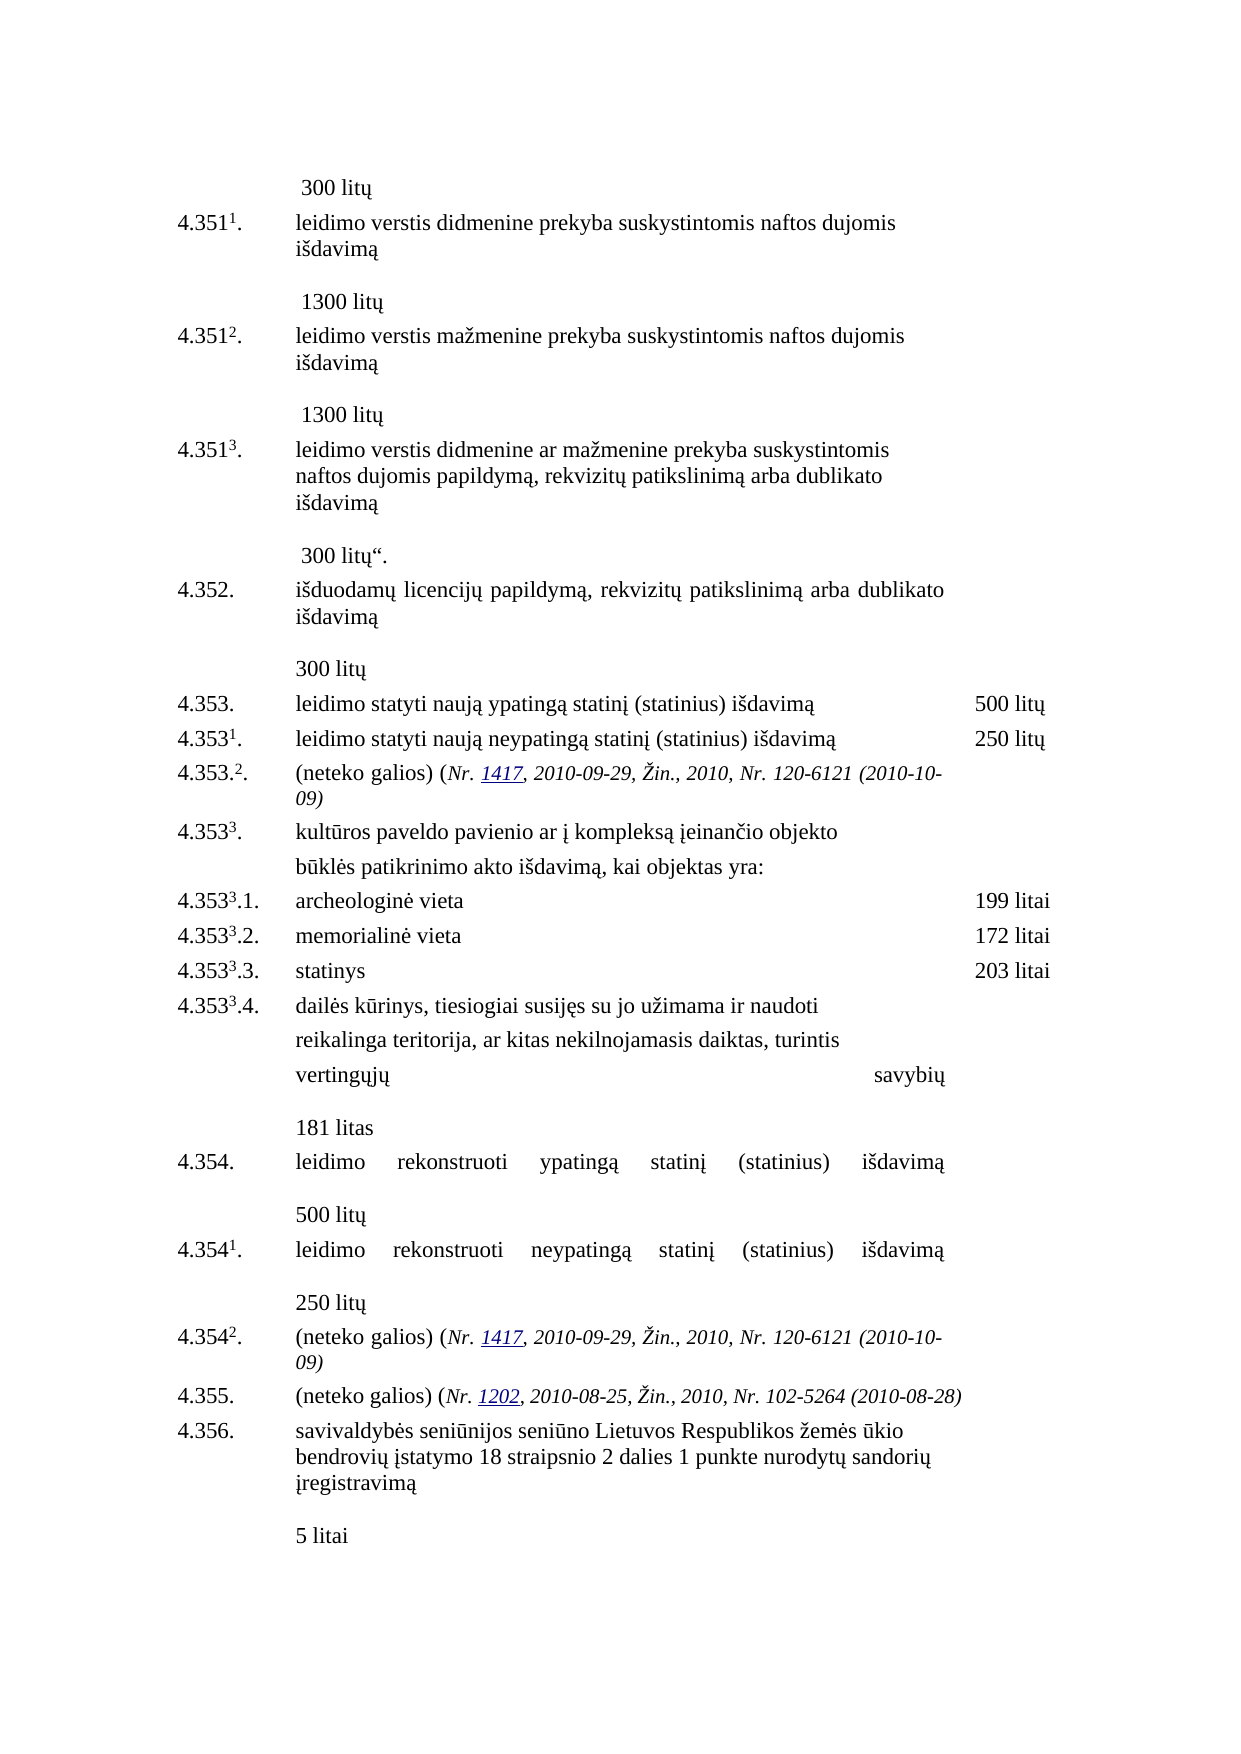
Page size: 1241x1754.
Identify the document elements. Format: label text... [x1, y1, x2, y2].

text 4.355. (neteko galios) (Nr. 1202, 2010-08-25, Žin., 2010, Nr. 102-5264 (2010-08-28) [177, 1382, 1122, 1408]
text 4.3511. leidimo verstis didmenine prekyba suskystintomis naftos dujomis išdavimą 1300 litų [177, 209, 930, 314]
text 4.356. savivaldybės seniūnijos seniūno Lietuvos Respublikos žemės ūkio bendrovių įstatymo 18 straipsnio 2 dalies 1 punkte nurodytų sandorių įregistravimą 5 litai [177, 1417, 945, 1548]
text 300 litų [177, 148, 930, 200]
text 4.3513. leidimo verstis didmenine ar mažmenine prekyba suskystintomis naftos dujomis papildymą, rekvizitų patikslinimą arba dublikato išdavimą 300 litų“. [177, 436, 930, 568]
text 4.3542. (neteko galios) (Nr. 1417, 2010-09-29, Žin., 2010, Nr. 120-6121 (2010-10-09) [177, 1323, 945, 1374]
text 4.3533.3. statinys 203 litai [177, 957, 1122, 983]
text 4.354. leidimo rekonstruoti ypatingą statinį (statinius) išdavimą 500 litų [177, 1148, 945, 1227]
text 4.3531. leidimo statyti naują neypatingą statinį (statinius) išdavimą 250 litų [177, 725, 1122, 751]
text 4.3533.4. dailės kūrinys, tiesiogiai susijęs su jo užimama ir naudoti [177, 992, 1122, 1018]
text vertingųjų savybių 181 litas [295, 1061, 945, 1140]
text 4.3533.2. memorialinė vieta 172 litai [177, 922, 1122, 949]
text reikalinga teritorija, ar kitas nekilnojamasis daiktas, turintis [177, 1026, 1122, 1053]
text 4.353. leidimo statyti naują ypatingą statinį (statinius) išdavimą 500 litų [177, 690, 1122, 716]
text 4.3512. leidimo verstis mažmenine prekyba suskystintomis naftos dujomis išdavimą 1300 litų [177, 322, 930, 428]
text 4.353.2. (neteko galios) (Nr. 1417, 2010-09-29, Žin., 2010, Nr. 120-6121 (2010-10-09) [177, 759, 945, 810]
text būklės patikrinimo akto išdavimą, kai objektas yra: [177, 853, 1122, 879]
text 4.352. išduodamų licencijų papildymą, rekvizitų patikslinimą arba dublikato išdavimą 300 litų [177, 576, 945, 682]
text 4.3533.1. archeologinė vieta 199 litai [177, 888, 1122, 914]
text 4.3533. kultūros paveldo pavienio ar į kompleksą įeinančio objekto [177, 818, 1122, 844]
text 4.3541. leidimo rekonstruoti neypatingą statinį (statinius) išdavimą 250 litų [177, 1236, 945, 1315]
